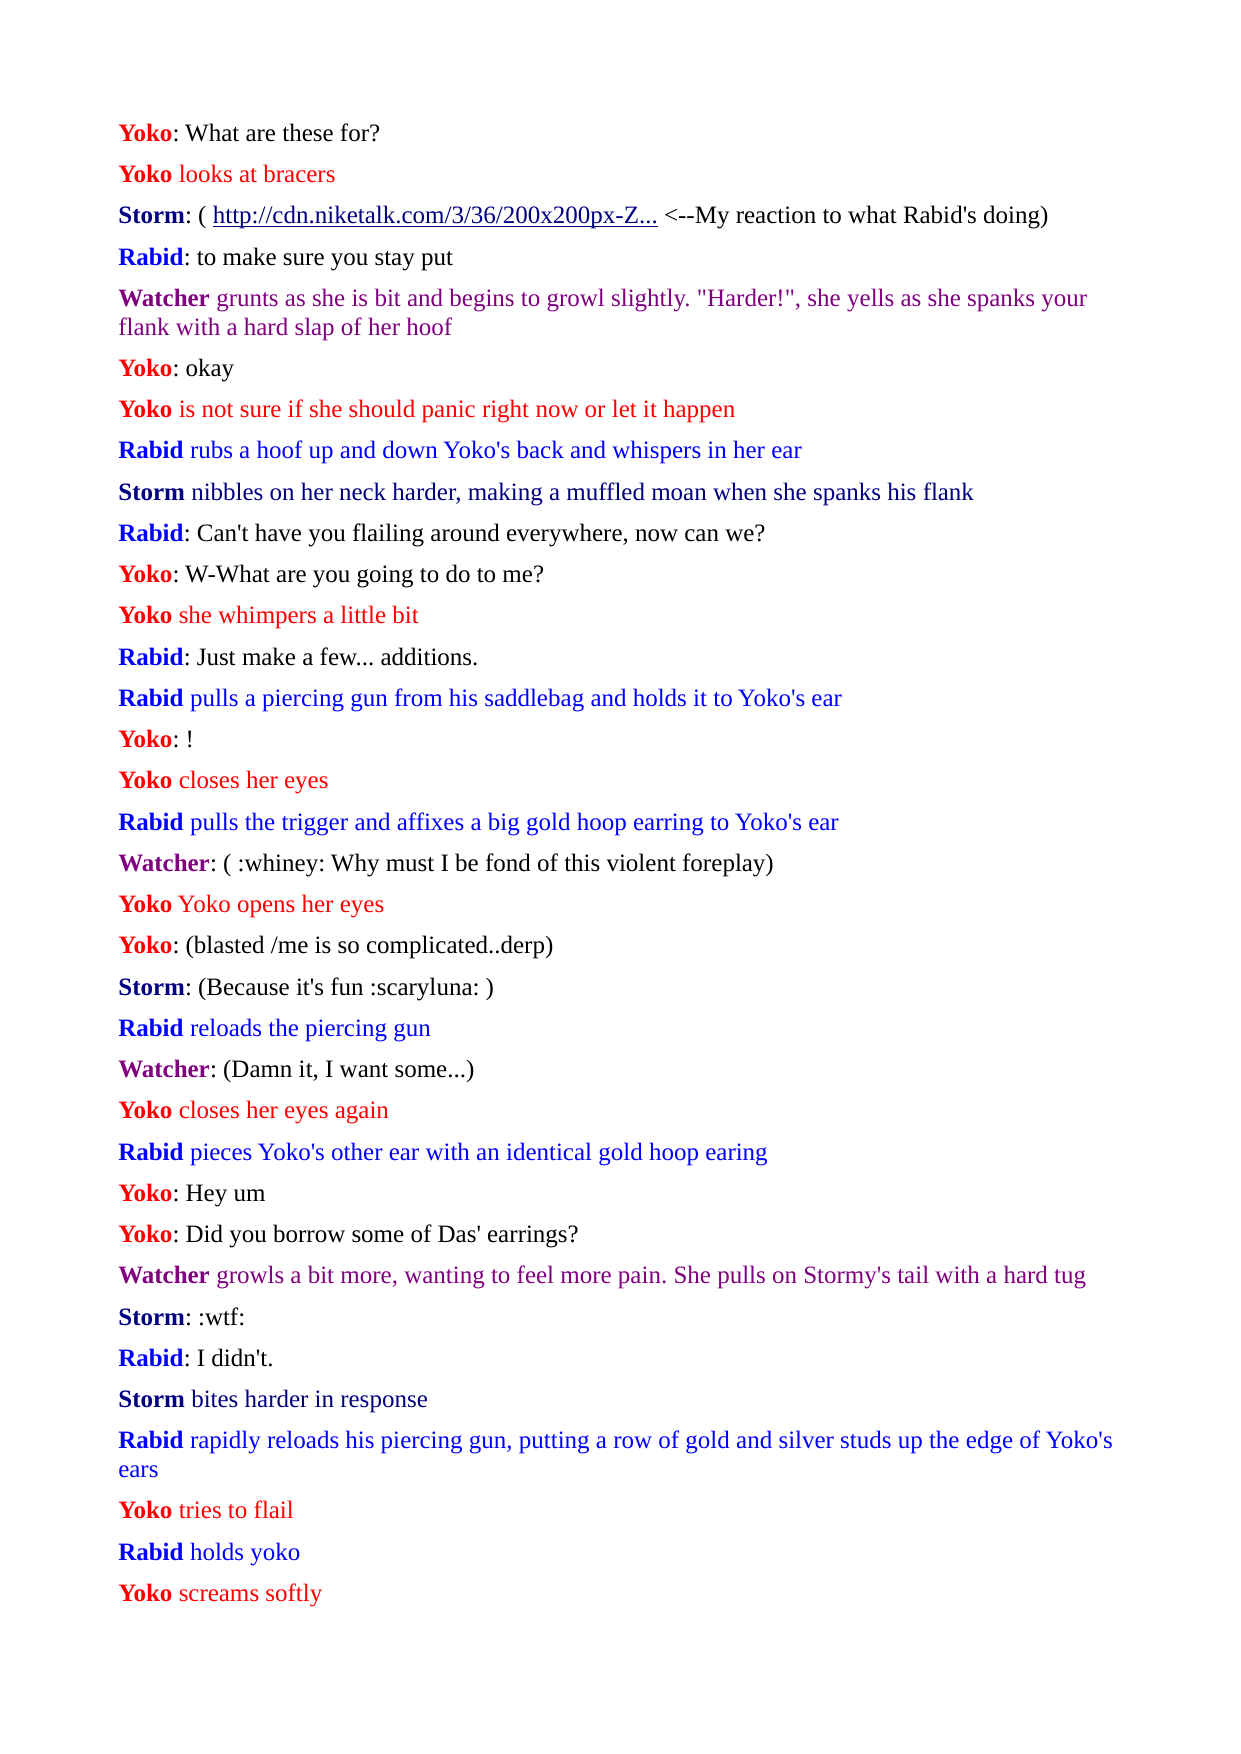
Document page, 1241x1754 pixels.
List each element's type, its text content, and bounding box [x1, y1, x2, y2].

text Rabid holds yoko [118, 1537, 1122, 1566]
text Yoko: W-What are you going to do to me? [118, 559, 1122, 588]
text Rabid reloads the piercing gun [118, 1013, 1122, 1042]
text Rabid rubs a hoof up and down Yoko's back and whispers in her ear [118, 436, 1122, 464]
text Watcher grunts as she is bit and begins to growl slightly. "Harder!", she yells as she spanks your flank with a hard slap of her hoof [118, 283, 1122, 341]
text Rabid pieces Yoko's other ear with an identical gold hoop earing [118, 1137, 1122, 1166]
text Yoko: Hey um [118, 1178, 1122, 1207]
text Yoko tries to flail [118, 1496, 1122, 1524]
text Rabid: Just make a few... additions. [118, 642, 1122, 671]
text Rabid rapidly reloads his piercing gun, putting a row of gold and silver studs up the edge of Yoko's ears [118, 1426, 1122, 1483]
text Yoko is not sure if she should panic right now or let it happen [118, 394, 1122, 423]
text Yoko closes her eyes again [118, 1096, 1122, 1124]
text Rabid pulls the trigger and affixes a big gold hoop earring to Yoko's ear [118, 807, 1122, 836]
text Yoko: okay [118, 353, 1122, 382]
text Yoko she whimpers a little bit [118, 601, 1122, 629]
text Yoko looks at bracers [118, 159, 1122, 188]
text Rabid pulls a piercing gun from his saddlebag and holds it to Yoko's ear [118, 683, 1122, 712]
text Yoko: (blasted /me is so complicated..derp) [118, 931, 1122, 959]
text Storm: ( http://cdn.niketalk.com/3/36/200x200px-Z... <--My reaction to what Rabid's doing) [118, 201, 1122, 229]
text Yoko Yoko opens her eyes [118, 889, 1122, 918]
text Yoko: What are these for? [118, 118, 1122, 147]
text Watcher: ( :whiney: Why must I be fond of this violent foreplay) [118, 848, 1122, 877]
text Rabid: I didn't. [118, 1343, 1122, 1372]
text Storm: :wtf: [118, 1302, 1122, 1331]
text Rabid: to make sure you stay put [118, 242, 1122, 271]
text Watcher growls a bit more, wanting to feel more pain. She pulls on Stormy's tail with a hard tug [118, 1261, 1122, 1289]
text Storm nibbles on her neck harder, making a muffled moan when she spanks his flank [118, 477, 1122, 506]
text Yoko: Did you borrow some of Das' earrings? [118, 1219, 1122, 1248]
text Watcher: (Damn it, I want some...) [118, 1054, 1122, 1083]
text Yoko: ! [118, 724, 1122, 753]
text Rabid: Can't have you flailing around everywhere, now can we? [118, 518, 1122, 547]
text Yoko screams softly [118, 1578, 1122, 1607]
text Storm bites harder in response [118, 1384, 1122, 1413]
text Yoko closes her eyes [118, 766, 1122, 794]
text Storm: (Because it's fun :scaryluna: ) [118, 972, 1122, 1001]
